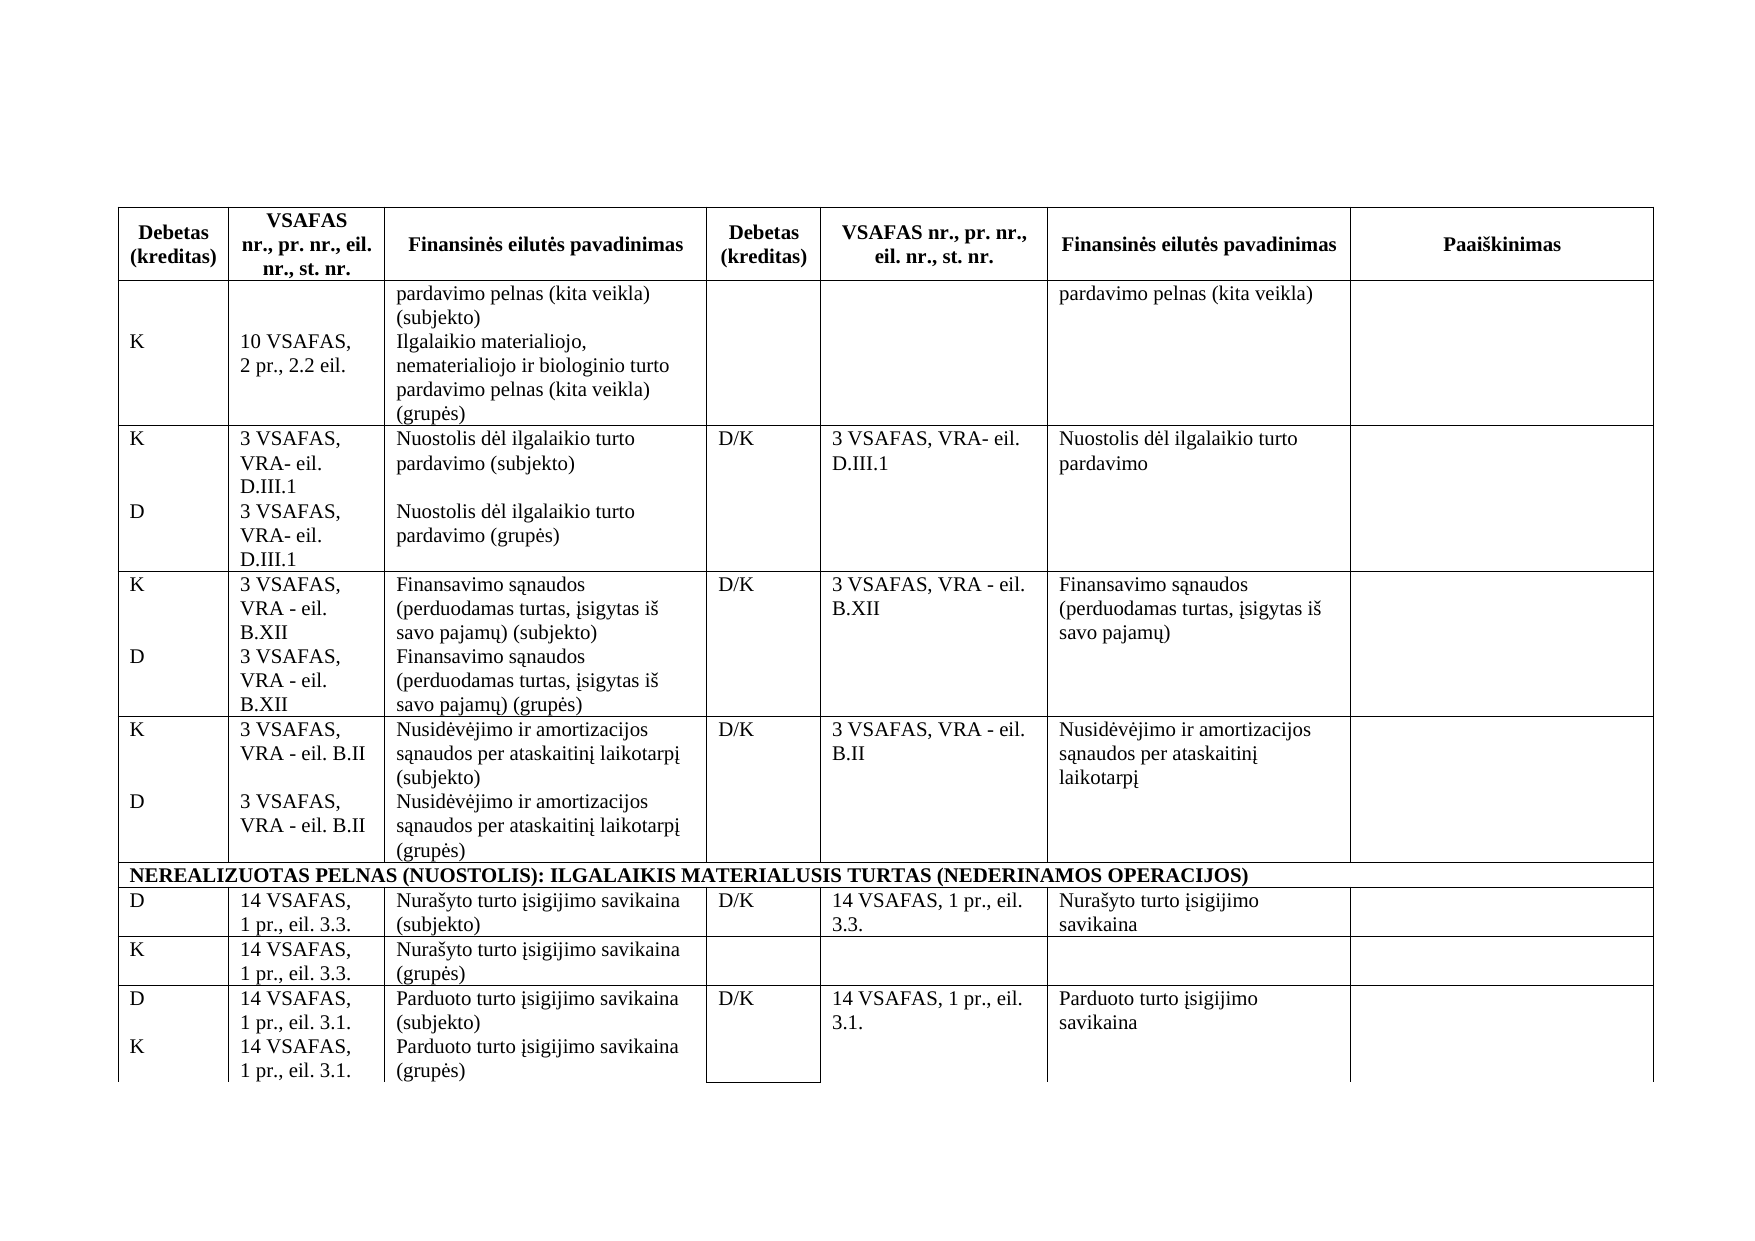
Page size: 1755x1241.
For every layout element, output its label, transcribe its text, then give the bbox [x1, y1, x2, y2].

table_cell 14 VSAFAS, 1 pr., eil. 3.3. [229, 888, 384, 936]
table_cell 14 VSAFAS, 1 pr., eil. 3.3. [229, 937, 384, 985]
table_cell Parduoto turto įsigijimo savikaina [1048, 986, 1350, 1034]
table_cell K [119, 1034, 228, 1082]
table_cell [707, 329, 820, 425]
table_cell [1351, 281, 1653, 329]
table_cell 3 VSAFAS, VRA - eil. B.II [229, 789, 384, 862]
table_cell [1048, 789, 1350, 862]
table_cell [1351, 572, 1653, 644]
table_cell Nurašyto turto įsigijimo savikaina (subjekto) [385, 888, 706, 936]
table_cell D [119, 888, 228, 936]
table_cell 3 VSAFAS, VRA - eil. B.XII [229, 644, 384, 716]
table_cell Nusidėvėjimo ir amortizacijos sąnaudos per ataskaitinį laikotarpį (grupės) [385, 789, 706, 862]
table_cell [1351, 888, 1653, 936]
table_cell Nusidėvėjimo ir amortizacijos sąnaudos per ataskaitinį laikotarpį [1048, 717, 1350, 789]
table_cell [1351, 499, 1653, 571]
table_cell [1351, 789, 1653, 862]
table_cell [1554, 863, 1579, 887]
table_cell 3 VSAFAS, VRA - eil. B.II [229, 717, 384, 789]
table_cell 3 VSAFAS, VRA- eil. D.III.1 [229, 499, 384, 571]
table_cell Nuostolis dėl ilgalaikio turto pardavimo (grupės) [385, 499, 706, 571]
table_cell Nurašyto turto įsigijimo savikaina (grupės) [385, 937, 706, 985]
table_cell [229, 281, 384, 329]
table_cell D [119, 644, 228, 716]
table_cell 14 VSAFAS, 1 pr., eil. 3.1. [821, 986, 1047, 1034]
table_cell 3 VSAFAS, VRA- eil. D.III.1 [821, 426, 1047, 498]
table_cell [821, 789, 1047, 862]
table_cell D/K [707, 717, 820, 789]
table_cell [1048, 499, 1350, 571]
table_cell [1351, 1034, 1653, 1082]
table_header VSAFAS nr., pr. nr., eil. nr., st. nr. [229, 208, 384, 280]
table_cell [1351, 329, 1653, 425]
table_cell [1504, 863, 1529, 887]
table_cell [1604, 863, 1629, 887]
table_cell Parduoto turto įsigijimo savikaina (subjekto) [385, 986, 706, 1034]
table_cell [821, 329, 1047, 425]
table_cell [821, 644, 1047, 716]
table_cell D/K [707, 426, 820, 498]
table_cell [821, 937, 1047, 985]
table_cell [821, 281, 1047, 329]
table_cell [1048, 644, 1350, 716]
table_header Paaiškinimas [1351, 208, 1653, 280]
table_cell D [119, 499, 228, 571]
table_cell pardavimo pelnas (kita veikla) [1048, 281, 1350, 329]
table_header VSAFAS nr., pr. nr., eil. nr., st. nr. [821, 208, 1047, 280]
table_cell 14 VSAFAS, 1 pr., eil. 3.1. [229, 986, 384, 1034]
table_header Finansinės eilutės pavadinimas [385, 208, 706, 280]
table_cell D/K [707, 888, 820, 936]
table_cell [1351, 717, 1653, 789]
table_cell Ilgalaikio materialiojo, nematerialiojo ir biologinio turto pardavimo pelnas (kita veikla) (grupės) [385, 329, 706, 425]
table_cell 3 VSAFAS, VRA - eil. B.II [821, 717, 1047, 789]
table_cell K [119, 717, 228, 789]
table_cell Finansavimo sąnaudos (perduodamas turtas, įsigytas iš savo pajamų) [1048, 572, 1350, 644]
table_header Finansinės eilutės pavadinimas [1048, 208, 1350, 280]
table_cell [1351, 986, 1653, 1034]
table_cell Nuostolis dėl ilgalaikio turto pardavimo [1048, 426, 1350, 498]
table_cell [1351, 426, 1653, 498]
table_cell D [119, 986, 228, 1034]
table_cell [1048, 937, 1350, 985]
table_cell 14 VSAFAS, 1 pr., eil. 3.1. [229, 1034, 384, 1082]
table_cell Nuostolis dėl ilgalaikio turto pardavimo (subjekto) [385, 426, 706, 498]
table_cell [119, 281, 228, 329]
table_cell [707, 281, 820, 329]
table_cell pardavimo pelnas (kita veikla) (subjekto) [385, 281, 706, 329]
table_cell K [119, 572, 228, 644]
table_cell Finansavimo sąnaudos (perduodamas turtas, įsigytas iš savo pajamų) (grupės) [385, 644, 706, 716]
table_header Debetas (kreditas) [119, 208, 228, 280]
table_cell 14 VSAFAS, 1 pr., eil. 3.3. [821, 888, 1047, 936]
table_cell K [119, 937, 228, 985]
table_cell 3 VSAFAS, VRA - eil. B.XII [229, 572, 384, 644]
table_cell Finansavimo sąnaudos (perduodamas turtas, įsigytas iš savo pajamų) (subjekto) [385, 572, 706, 644]
table_cell [707, 499, 820, 571]
table_cell D [119, 789, 228, 862]
table_cell [1529, 863, 1554, 887]
table_cell [707, 1034, 820, 1082]
table_cell Parduoto turto įsigijimo savikaina (grupės) [385, 1034, 706, 1082]
table_cell K [119, 329, 228, 425]
table_cell 3 VSAFAS, VRA - eil. B.XII [821, 572, 1047, 644]
table_cell 3 VSAFAS, VRA- eil. D.III.1 [229, 426, 384, 498]
table_cell Nusidėvėjimo ir amortizacijos sąnaudos per ataskaitinį laikotarpį (subjekto) [385, 717, 706, 789]
table_cell [707, 644, 820, 716]
table_cell [707, 937, 820, 985]
table_cell [821, 499, 1047, 571]
table_cell [1351, 937, 1653, 985]
table_cell Nurašyto turto įsigijimo savikaina [1048, 888, 1350, 936]
table_cell [1048, 329, 1350, 425]
table_cell NEREALIZUOTAS PELNAS (NUOSTOLIS): ILGALAIKIS MATERIALUSIS TURTAS (NEDERINAMOS OPERACIJOS) [119, 863, 1504, 887]
table_cell [1351, 644, 1653, 716]
table_cell [1629, 863, 1653, 887]
table_cell [821, 1034, 1047, 1082]
table_cell [707, 789, 820, 862]
table_header Debetas (kreditas) [707, 208, 820, 280]
table_cell [1048, 1034, 1350, 1082]
table_cell [1579, 863, 1604, 887]
table_cell K [119, 426, 228, 498]
table_cell 10 VSAFAS, 2 pr., 2.2 eil. [229, 329, 384, 425]
table_cell D/K [707, 986, 820, 1034]
table_cell D/K [707, 572, 820, 644]
